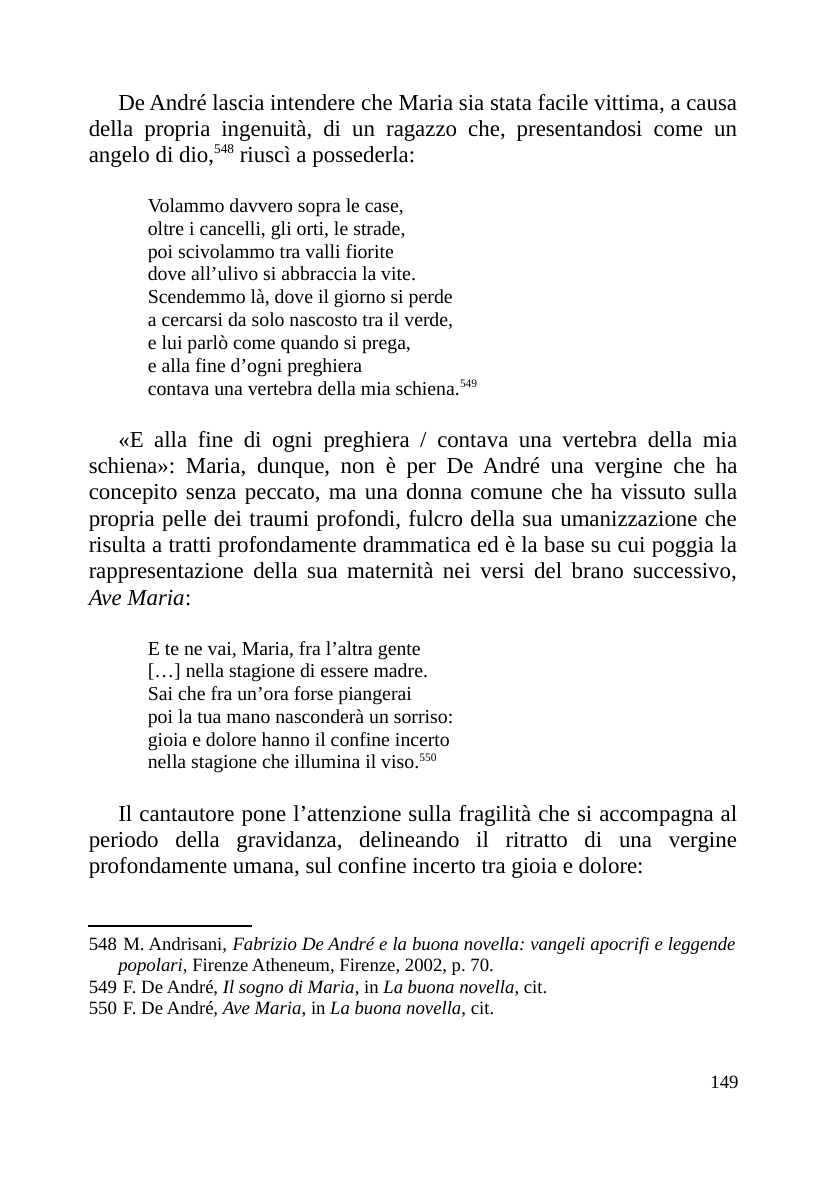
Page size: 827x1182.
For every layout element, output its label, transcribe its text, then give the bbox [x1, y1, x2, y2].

text poi scivolammo tra valli fiorite [148, 239, 679, 262]
text a cercarsi da solo nascosto tra il verde, [148, 308, 679, 331]
text M. Andrisani, Fabrizio De André e la buona novella: vangeli apocrifi e leggende popolari, Firenze Atheneum, Firenze, 2002, p. 70. [88, 932, 738, 976]
text poi la tua mano nasconderà un sorriso: [148, 705, 679, 728]
text Scendemmo là, dove il giorno si perde [148, 285, 679, 308]
text Sai che fra un’ora forse piangerai [148, 682, 679, 705]
text e lui parlò come quando si prega, [148, 331, 679, 354]
text e alla fine d’ogni preghiera [148, 354, 679, 376]
text «E alla fine di ogni preghiera / contava una vertebra della mia schiena»: Maria, dunque, non è per De André una vergine che ha concepito senza peccato, ma una donna comune che ha vissuto sulla propria pelle dei traumi profondi, fulcro della sua umanizzazione che risulta a tratti profondamente drammatica ed è la base su cui poggia la rappresentazione della sua maternità nei versi del brano successivo, Ave Maria: [88, 426, 738, 610]
text dove all’ulivo si abbraccia la vite. [148, 262, 679, 285]
text gioia e dolore hanno il confine incerto [148, 728, 679, 751]
text De André lascia intendere che Maria sia stata facile vittima, a causa della propria ingenuità, di un ragazzo che, presentandosi come un angelo di dio, riuscì a possederla: [88, 88, 738, 168]
text contava una vertebra della mia schiena. [148, 376, 679, 399]
text F. De André, Il sogno di Maria, in La buona novella, cit. [88, 976, 738, 997]
text […] nella stagione di essere madre. [148, 659, 679, 682]
text Il cantautore pone l’attenzione sulla fragilità che si accompagna al periodo della gravidanza, delineando il ritratto di una vergine profondamente umana, sul confine incerto tra gioia e dolore: [88, 800, 738, 879]
text E te ne vai, Maria, fra l’altra gente [148, 636, 679, 659]
text Volammo davvero sopra le case, [148, 194, 679, 217]
text oltre i cancelli, gli orti, le strade, [148, 217, 679, 239]
text F. De André, Ave Maria, in La buona novella, cit. [88, 997, 738, 1019]
text nella stagione che illumina il viso. [148, 751, 679, 773]
